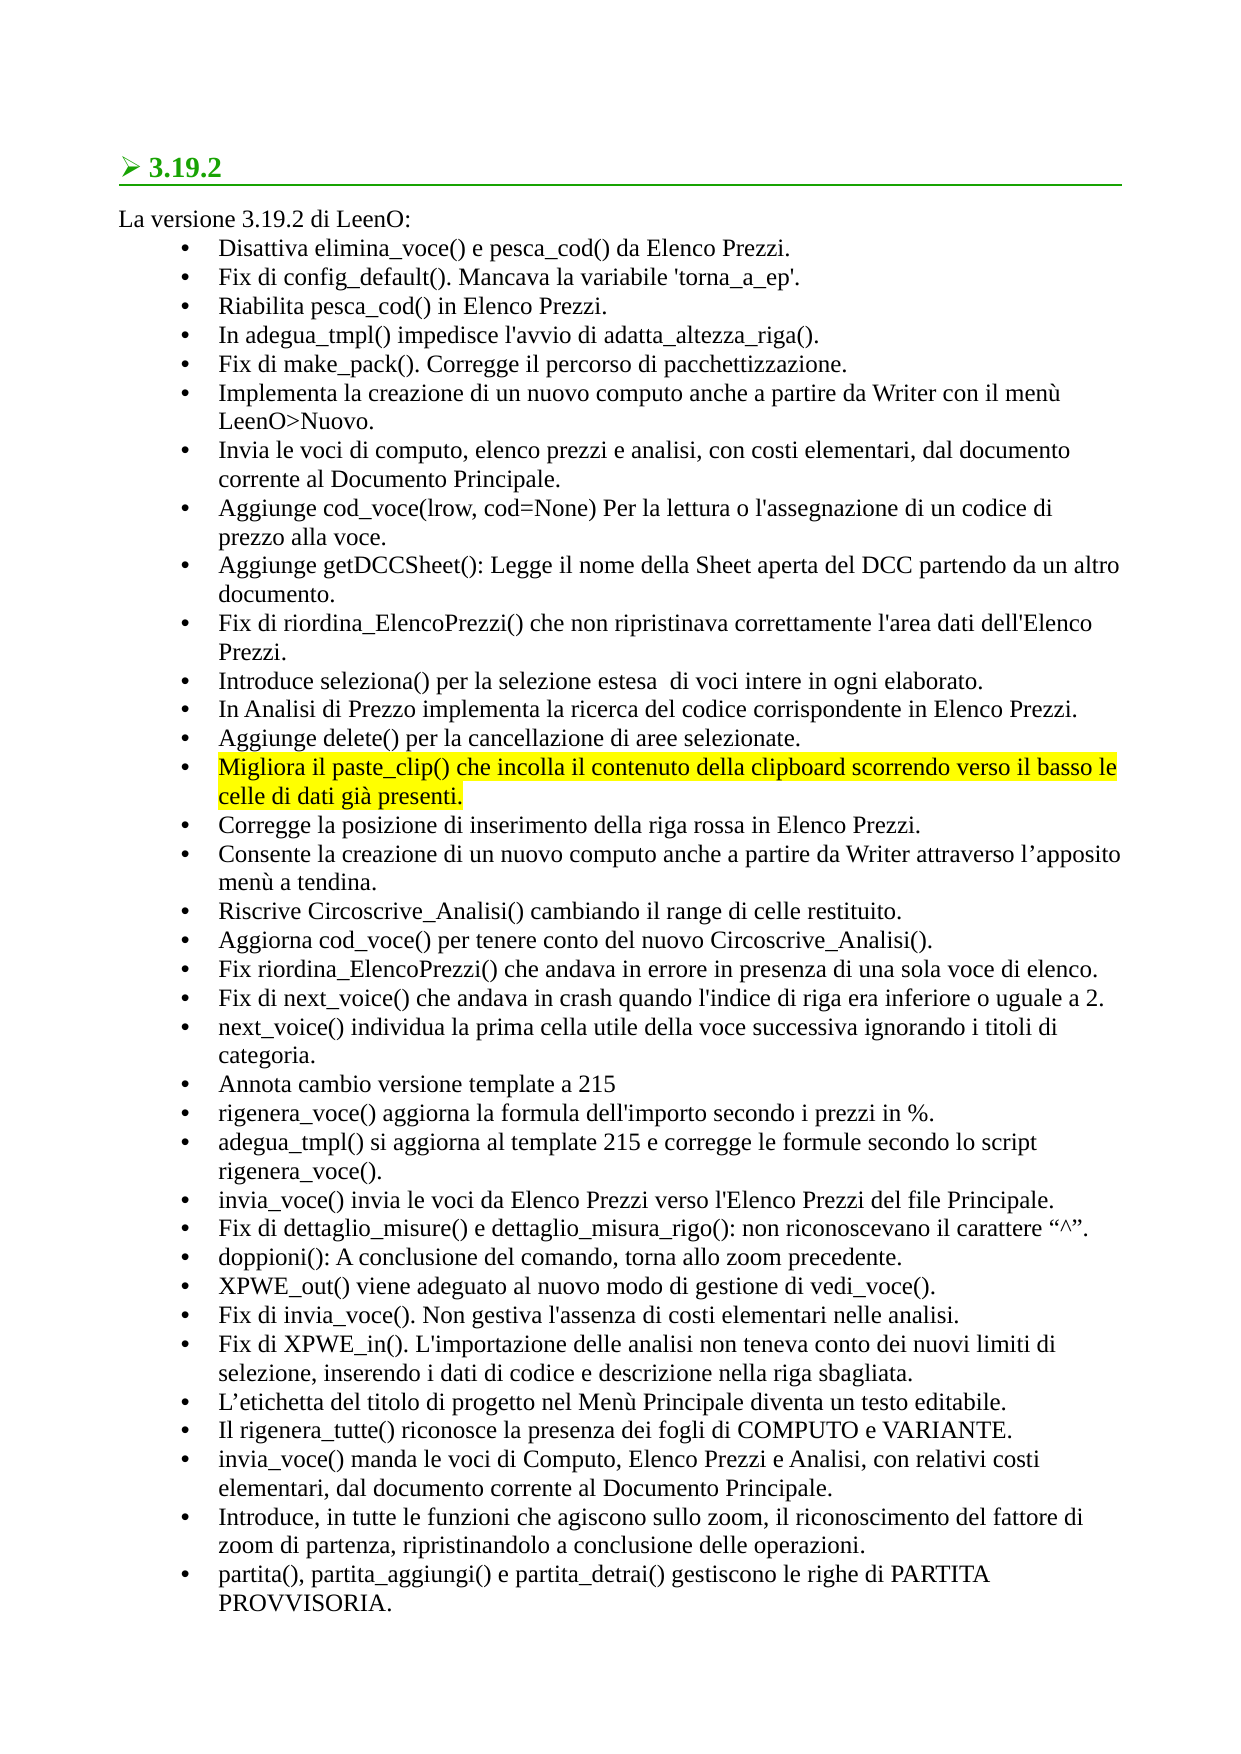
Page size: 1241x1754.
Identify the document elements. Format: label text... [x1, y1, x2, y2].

list Introduce, in tutte le funzioni che agiscono sullo zoom, il riconoscimento del fattore di zoom di partenza, ripristinandolo a conclusione delle operazioni. [181, 1502, 1122, 1559]
list Fix di XPWE_in(). L'importazione delle analisi non teneva conto dei nuovi limiti di selezione, inserendo i dati di codice e descrizione nella riga sbagliata. [181, 1329, 1122, 1386]
list doppioni(): A conclusione del comando, torna allo zoom precedente. [181, 1242, 1122, 1271]
list invia_voce() invia le voci da Elenco Prezzi verso l'Elenco Prezzi del file Principale. [181, 1184, 1122, 1213]
list Fix di riordina_ElencoPrezzi() che non ripristinava correttamente l'area dati dell'Elenco Prezzi. [181, 608, 1122, 666]
text La versione 3.19.2 di LeenO: [118, 204, 1122, 233]
list Fix di next_voice() che andava in crash quando l'indice di riga era inferiore o uguale a 2. [181, 983, 1122, 1012]
list rigenera_voce() aggiorna la formula dell'importo secondo i prezzi in %. [181, 1098, 1122, 1127]
list Aggiorna cod_voce() per tenere conto del nuovo Circoscrive_Analisi(). [181, 925, 1122, 954]
list Fix riordina_ElencoPrezzi() che andava in errore in presenza di una sola voce di elenco. [181, 954, 1122, 983]
list next_voice() individua la prima cella utile della voce successiva ignorando i titoli di categoria. [181, 1012, 1122, 1069]
list Aggiunge cod_voce(lrow, cod=None) Per la lettura o l'assegnazione di un codice di prezzo alla voce. [181, 493, 1122, 550]
list XPWE_out() viene adeguato al nuovo modo di gestione di vedi_voce(). [181, 1271, 1122, 1300]
list Migliora il paste_clip() che incolla il contenuto della clipboard scorrendo verso il basso le celle di dati già presenti. [181, 752, 1122, 810]
list Fix di make_pack(). Corregge il percorso di pacchettizzazione. [181, 349, 1122, 378]
list partita(), partita_aggiungi() e partita_detrai() gestiscono le righe di PARTITA PROVVISORIA. [181, 1559, 1122, 1617]
list L’etichetta del titolo di progetto nel Menù Principale diventa un testo editabile. [181, 1386, 1122, 1415]
list Fix di config_default(). Mancava la variabile 'torna_a_ep'. [181, 262, 1122, 291]
list In Analisi di Prezzo implementa la ricerca del codice corrispondente in Elenco Prezzi. [181, 694, 1122, 723]
list Corregge la posizione di inserimento della riga rossa in Elenco Prezzi. [181, 810, 1122, 839]
list Riscrive Circoscrive_Analisi() cambiando il range di celle restituito. [181, 896, 1122, 925]
list Riabilita pesca_cod() in Elenco Prezzi. [181, 291, 1122, 320]
list Il rigenera_tutte() riconosce la presenza dei fogli di COMPUTO e VARIANTE. [181, 1415, 1122, 1444]
list Fix di dettaglio_misure() e dettaglio_misura_rigo(): non riconoscevano il carattere “^”. [181, 1213, 1122, 1242]
list adegua_tmpl() si aggiorna al template 215 e corregge le formule secondo lo script rigenera_voce(). [181, 1127, 1122, 1184]
list Annota cambio versione template a 215 [181, 1069, 1122, 1098]
list Disattiva elimina_voce() e pesca_cod() da Elenco Prezzi. [181, 233, 1122, 262]
list invia_voce() manda le voci di Computo, Elenco Prezzi e Analisi, con relativi costi elementari, dal documento corrente al Documento Principale. [181, 1444, 1122, 1502]
subtitle 3.19.2 [119, 150, 1122, 184]
list Introduce seleziona() per la selezione estesa di voci intere in ogni elaborato. [181, 666, 1122, 694]
list Implementa la creazione di un nuovo computo anche a partire da Writer con il menù LeenO>Nuovo. [181, 378, 1122, 435]
list Invia le voci di computo, elenco prezzi e analisi, con costi elementari, dal documento corrente al Documento Principale. [181, 435, 1122, 493]
list In adegua_tmpl() impedisce l'avvio di adatta_altezza_riga(). [181, 320, 1122, 349]
list Aggiunge delete() per la cancellazione di aree selezionate. [181, 723, 1122, 752]
list Fix di invia_voce(). Non gestiva l'assenza di costi elementari nelle analisi. [181, 1300, 1122, 1329]
list Consente la creazione di un nuovo computo anche a partire da Writer attraverso l’apposito menù a tendina. [181, 839, 1122, 896]
list Aggiunge getDCCSheet(): Legge il nome della Sheet aperta del DCC partendo da un altro documento. [181, 550, 1122, 608]
